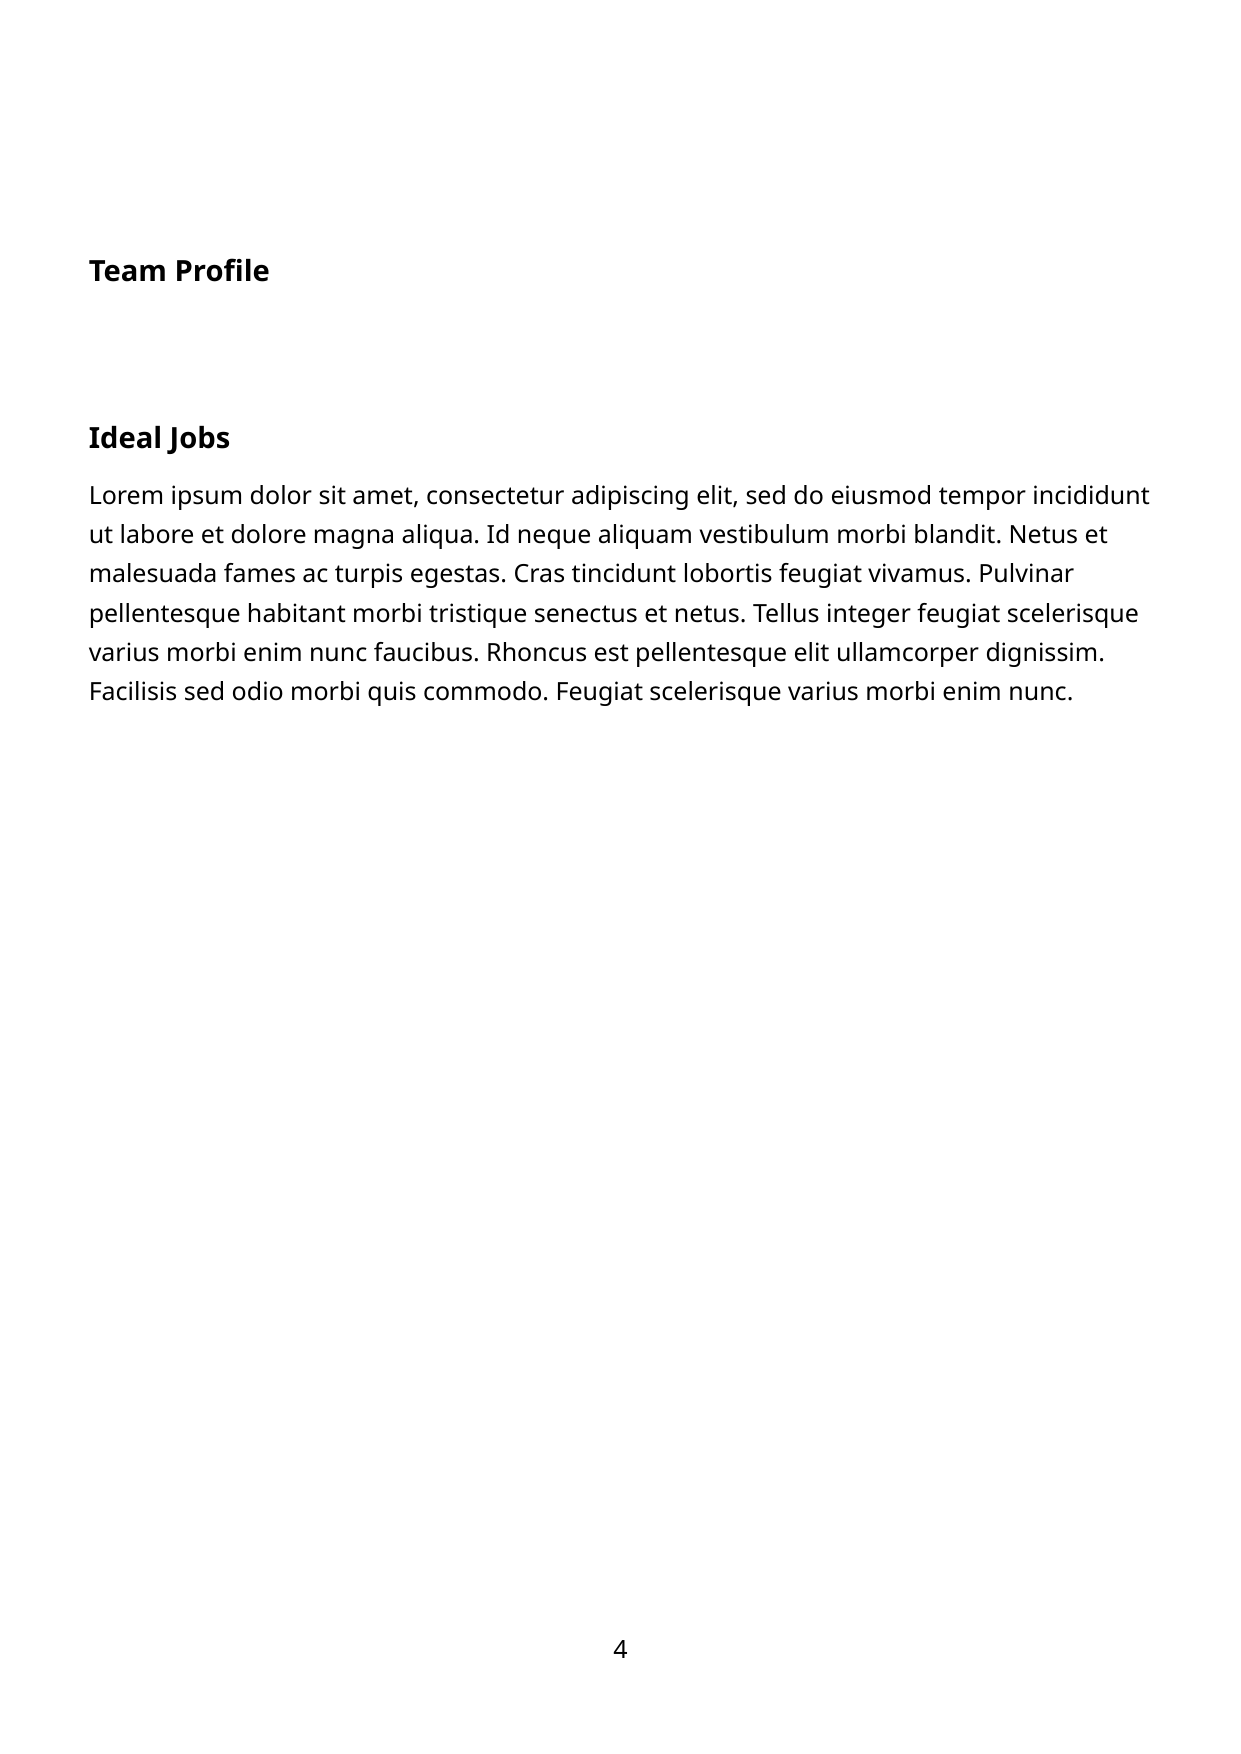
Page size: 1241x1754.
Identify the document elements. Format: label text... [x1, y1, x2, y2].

text Ideal Jobs [88, 417, 1152, 457]
text Lorem ipsum dolor sit amet, consectetur adipiscing elit, sed do eiusmod tempor incididunt ut labore et dolore magna aliqua. Id neque aliquam vestibulum morbi blandit. Netus et malesuada fames ac turpis egestas. Cras tincidunt lobortis feugiat vivamus. Pulvinar pellentesque habitant morbi tristique senectus et netus. Tellus integer feugiat scelerisque varius morbi enim nunc faucibus. Rhoncus est pellentesque elit ullamcorper dignissim. Facilisis sed odio morbi quis commodo. Feugiat scelerisque varius morbi enim nunc. [88, 478, 1152, 708]
text Team Profile [88, 250, 1152, 289]
